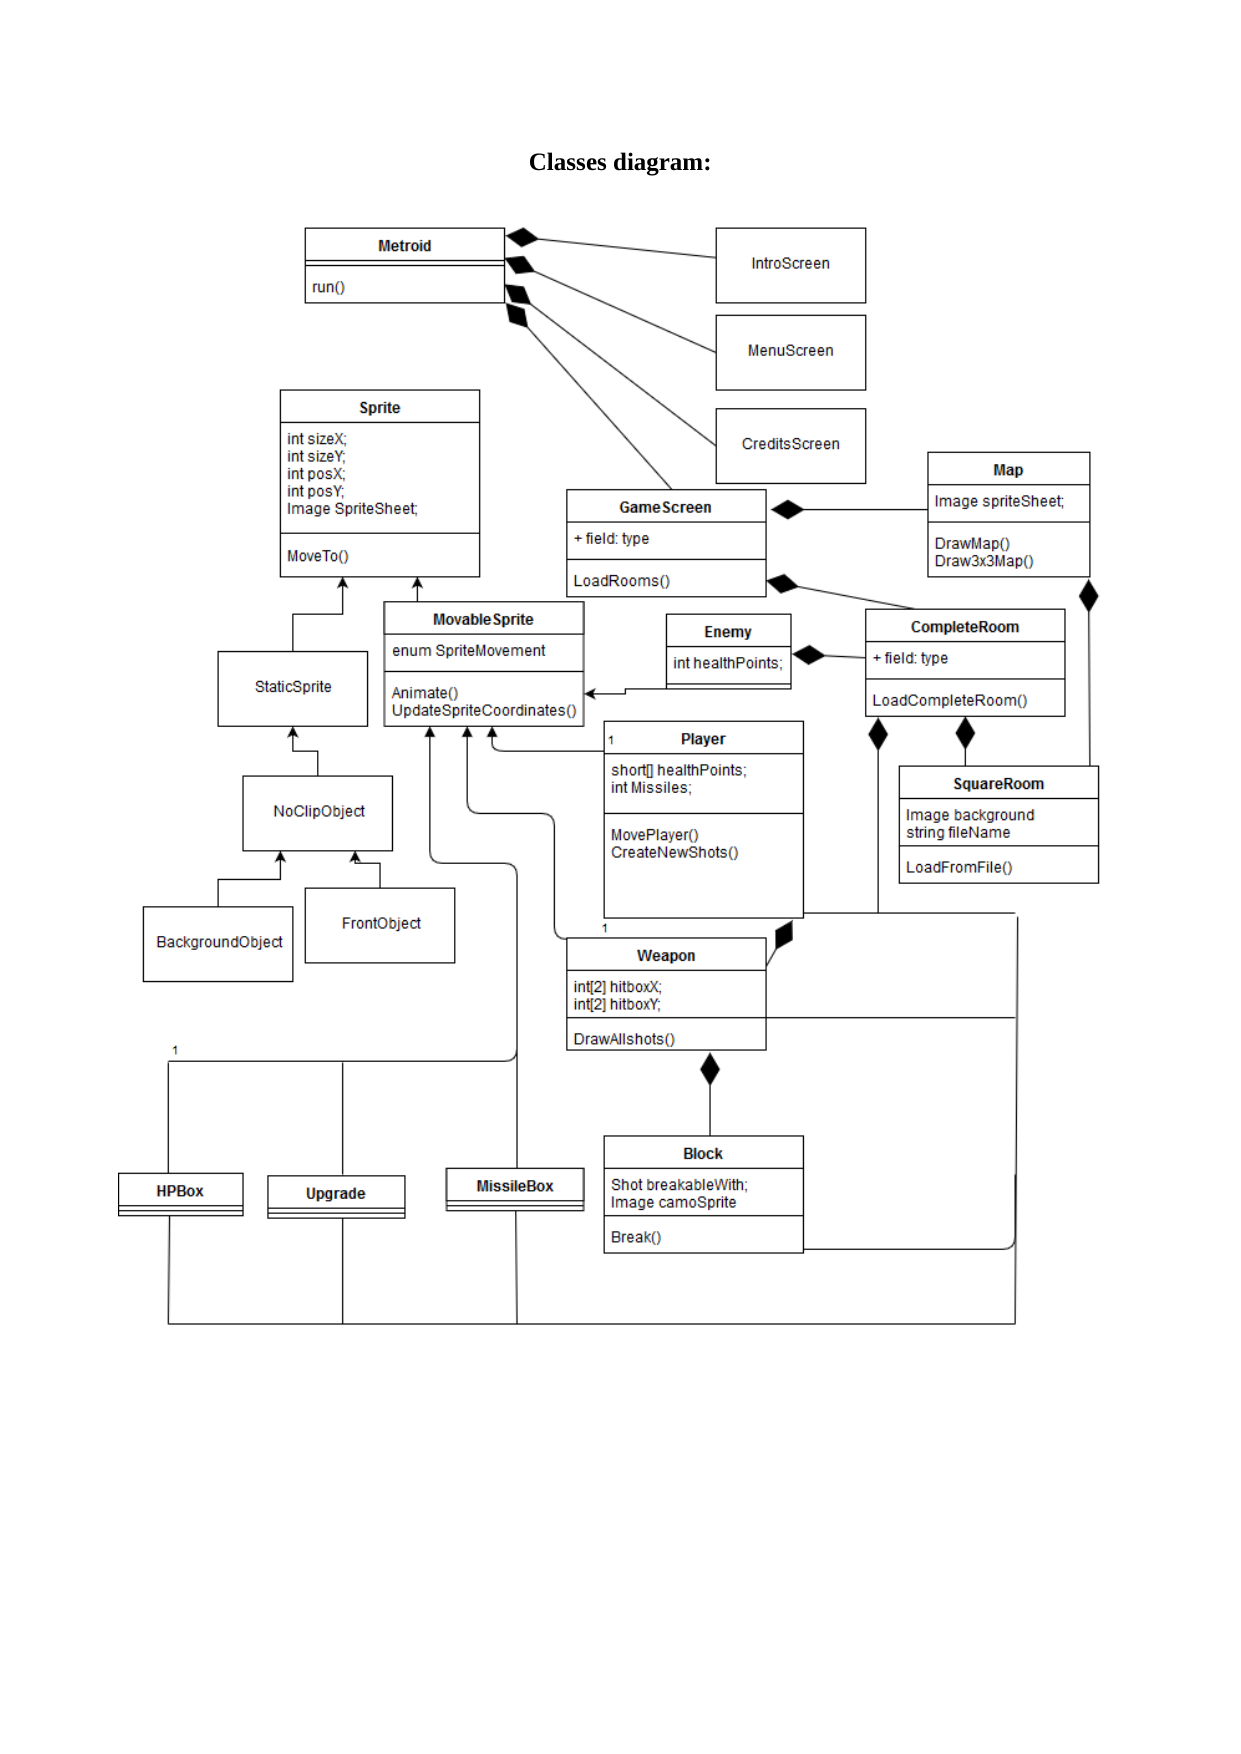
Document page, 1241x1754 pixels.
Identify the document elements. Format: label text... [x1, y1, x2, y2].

text Classes diagram: [118, 147, 1122, 176]
picture [118, 204, 1123, 1326]
